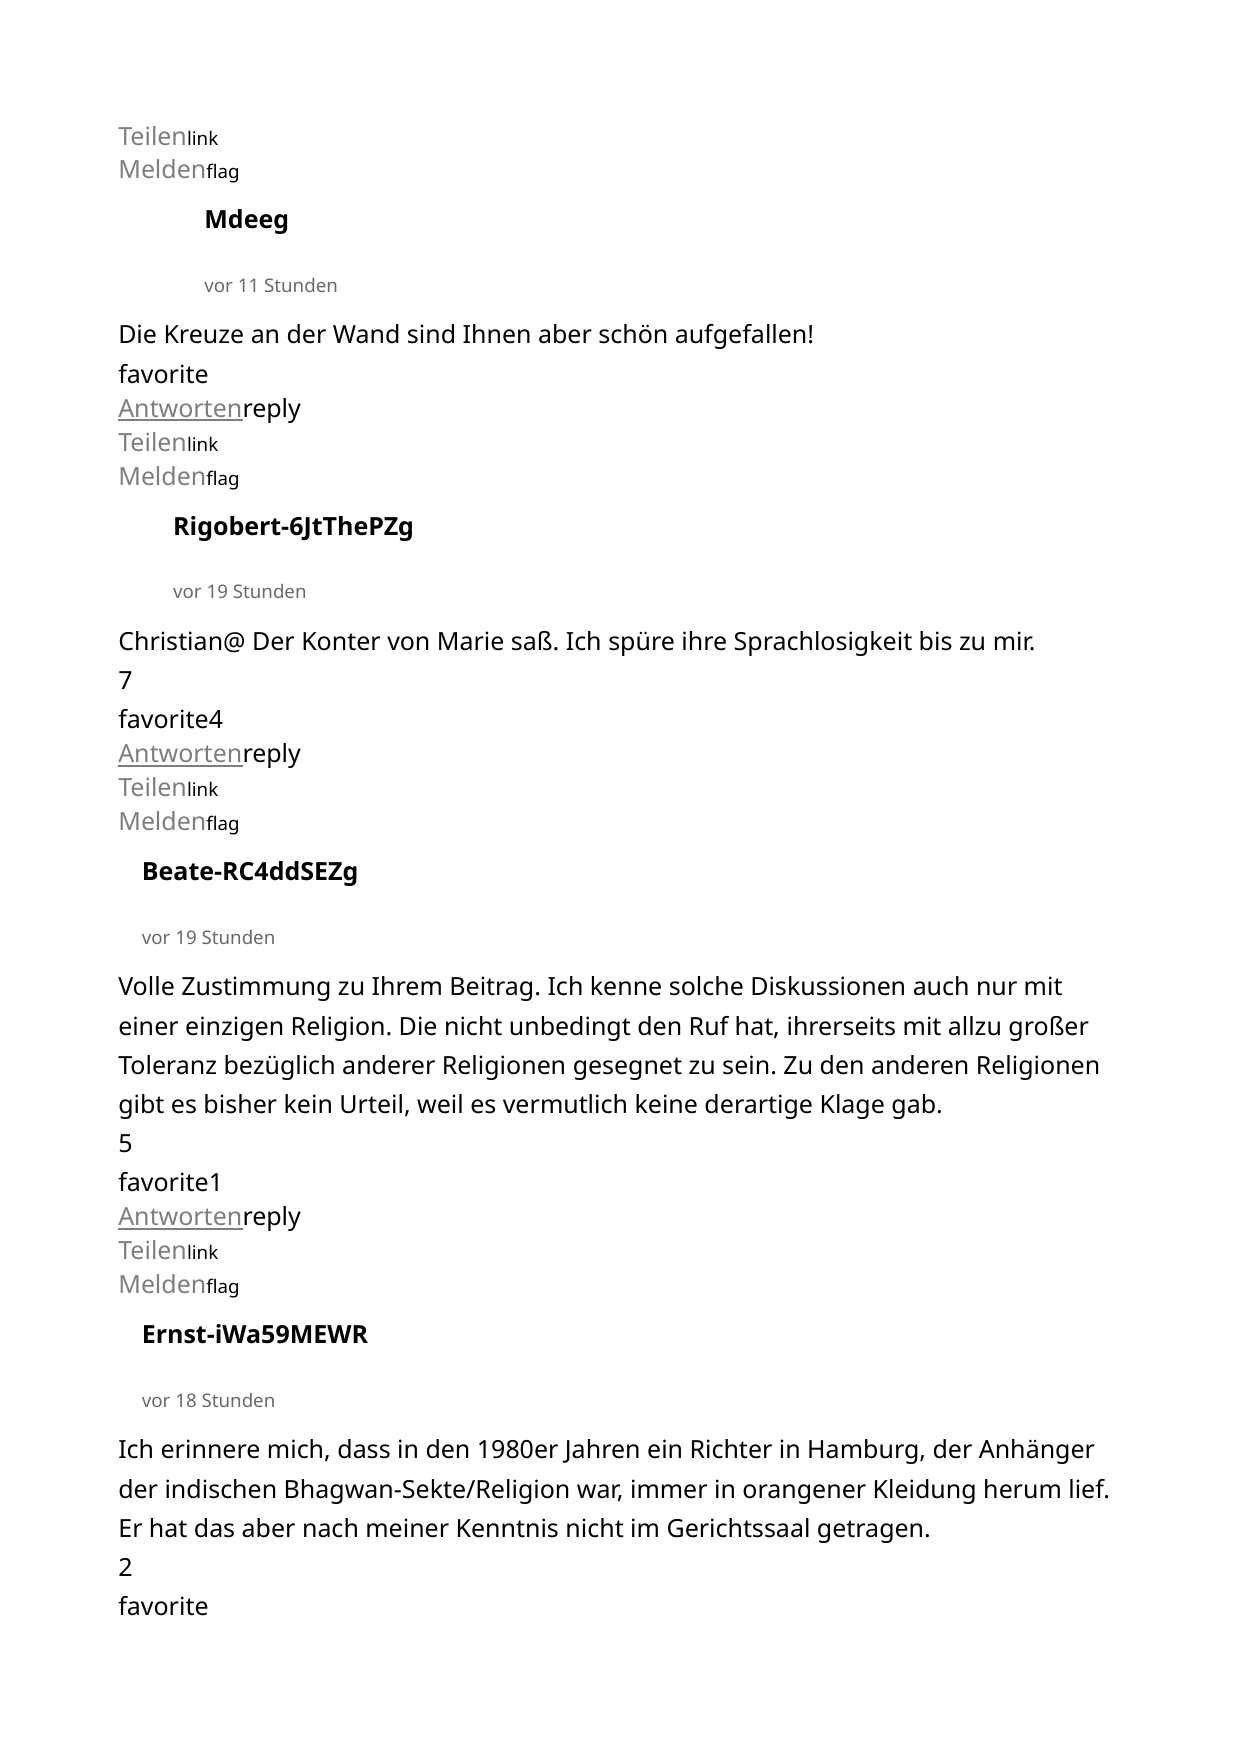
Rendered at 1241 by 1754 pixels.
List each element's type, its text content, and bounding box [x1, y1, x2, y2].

text 2 [118, 1549, 1122, 1584]
text vor 18 Stunden [142, 1387, 1117, 1413]
text Meldenflag [118, 1267, 1122, 1301]
text Antwortenreply [118, 736, 1122, 770]
text vor 11 Stunden [204, 272, 1117, 298]
text Antwortenreply [118, 390, 1122, 424]
text Beate-RC4ddSEZg [142, 854, 1114, 888]
text Volle Zustimmung zu Ihrem Beitrag. Ich kenne solche Diskussionen auch nur mit einer einzigen Religion. Die nicht unbedingt den Ruf hat, ihrerseits mit allzu großer Toleranz bezüglich anderer Religionen gesegnet zu sein. Zu den anderen Religionen gibt es bisher kein Urteil, weil es vermutlich keine derartige Klage gab. [118, 969, 1122, 1121]
text Ernst-iWa59MEWR [142, 1317, 1114, 1351]
text favorite [118, 356, 1122, 390]
text Ich erinnere mich, dass in den 1980er Jahren ein Richter in Hamburg, der Anhänger der indischen Bhagwan-Sekte/Religion war, immer in orangener Kleidung herum lief. Er hat das aber nach meiner Kenntnis nicht im Gerichtssaal getragen. [118, 1432, 1122, 1544]
text Mdeeg [204, 202, 1114, 236]
text favorite1 [118, 1165, 1122, 1199]
text vor 19 Stunden [173, 579, 1117, 604]
text Teilenlink [118, 1233, 1122, 1267]
text Antwortenreply [118, 1199, 1122, 1233]
text Die Kreuze an der Wand sind Ihnen aber schön aufgefallen! [118, 317, 1122, 351]
text Rigobert-6JtThePZg [173, 508, 1114, 542]
text 5 [118, 1126, 1122, 1160]
text Meldenflag [118, 804, 1122, 838]
text Meldenflag [118, 458, 1122, 493]
text Teilenlink [118, 424, 1122, 458]
text vor 19 Stunden [142, 924, 1117, 950]
text favorite [118, 1589, 1122, 1623]
text 7 [118, 663, 1122, 697]
text Meldenflag [118, 152, 1122, 186]
text favorite4 [118, 702, 1122, 736]
text Teilenlink [118, 770, 1122, 804]
text Teilenlink [118, 118, 1122, 152]
text Christian@ Der Konter von Marie saß. Ich spüre ihre Sprachlosigkeit bis zu mir. [118, 623, 1122, 658]
